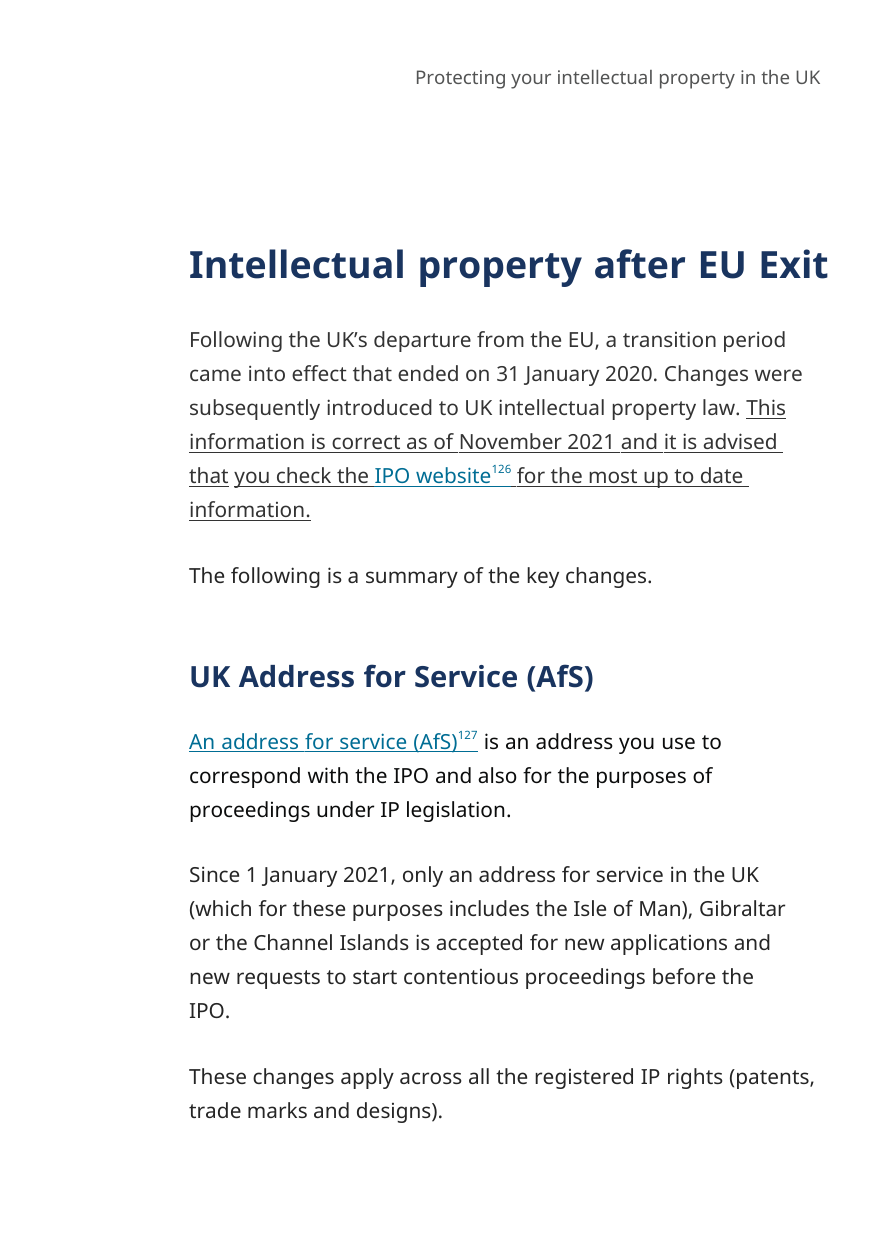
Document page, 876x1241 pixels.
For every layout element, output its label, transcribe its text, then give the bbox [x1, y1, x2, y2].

text Following the UK’s departure from the EU, a transition period came into effect that ended on 31 January 2020. Changes were subsequently introduced to UK intellectual property law. This information is correct as of November 2021 and it is advised that you check the IPO website126 for the most up to date information. [189, 325, 805, 524]
text These changes apply across all the registered IP rights (patents, trade marks and designs). [189, 1062, 829, 1124]
text An address for service (AfS)127 is an address you use to correspond with the IPO and also for the purposes of proceedings under IP legislation. [189, 727, 811, 823]
text Since 1 January 2021, only an address for service in the UK (which for these purposes includes the Isle of Man), Gibraltar or the Channel Islands is accepted for new applications and new requests to start contentious proceedings before the IPO. [189, 860, 795, 1025]
subtitle Intellectual property after EU Exit [189, 239, 829, 290]
text The following is a summary of the key changes. [189, 561, 829, 589]
subtitle UK Address for Service (AfS) [189, 656, 829, 696]
